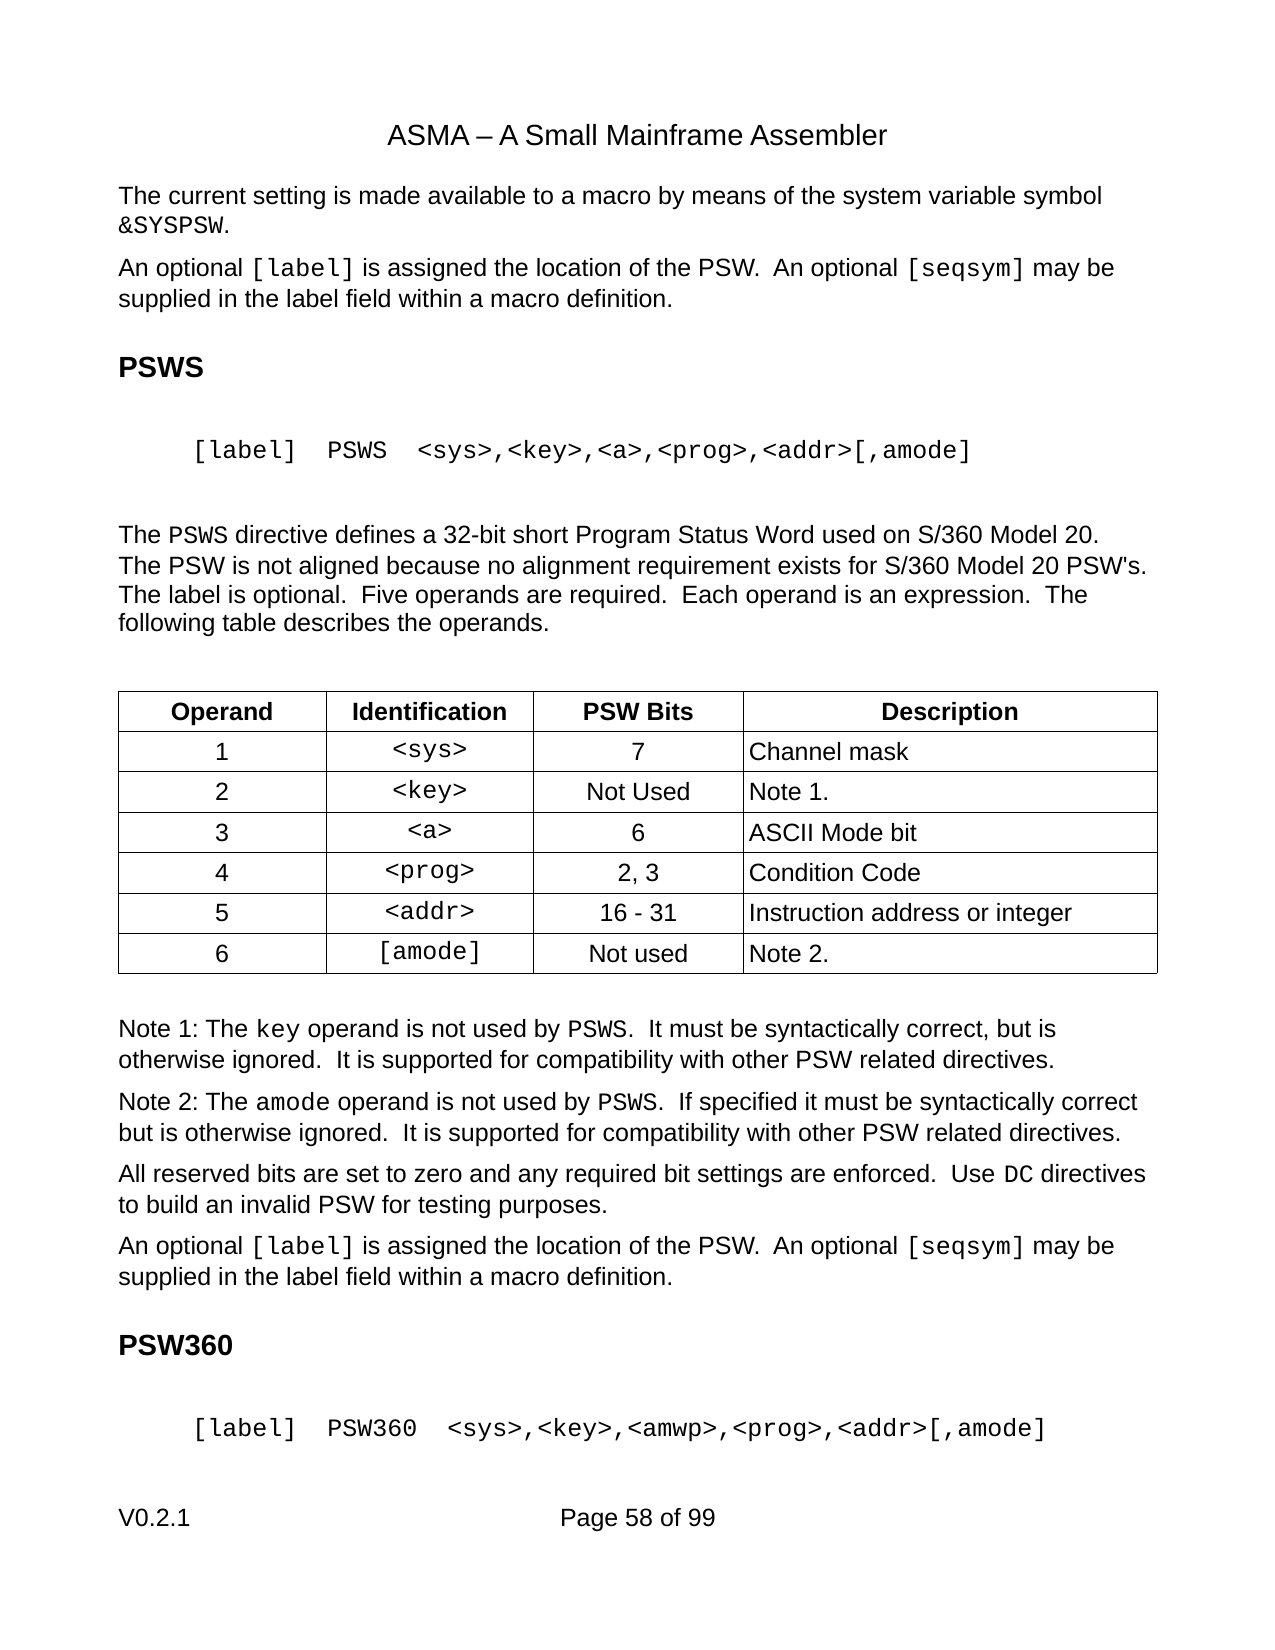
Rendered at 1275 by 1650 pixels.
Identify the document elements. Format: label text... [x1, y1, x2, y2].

text [label] PSW360 <sys>,<key>,<amwp>,<prog>,<addr>[,amode] [192, 1415, 1157, 1444]
text All reserved bits are set to zero and any required bit settings are enforced. Use DC directives to build an invalid PSW for testing purposes. [118, 1159, 1157, 1218]
text The PSWS directive defines a 32-bit short Program Status Word used on S/360 Model 20. The PSW is not aligned because no alignment requirement exists for S/360 Model 20 PSW's. The label is optional. Five operands are required. Each operand is an expression. The following table describes the operands. [118, 520, 1157, 637]
table_cell Channel mask [744, 732, 1157, 771]
table_cell 5 [119, 894, 326, 933]
table_cell Condition Code [744, 853, 1157, 892]
table_cell [amode] [327, 934, 533, 973]
table_cell Not used [534, 934, 743, 973]
table_cell 7 [534, 732, 743, 771]
table_header Operand [119, 692, 326, 731]
text An optional [label] is assigned the location of the PSW. An optional [seqsym] may be supplied in the label field within a macro definition. [118, 253, 1157, 313]
table_cell 2 [119, 772, 326, 812]
table_cell <addr> [327, 894, 533, 933]
table_cell Note 1. [744, 772, 1157, 812]
table_cell <a> [327, 813, 533, 852]
table_cell 16 - 31 [534, 894, 743, 933]
table_cell 1 [119, 732, 326, 771]
table_cell 6 [534, 813, 743, 852]
subtitle PSW360 [118, 1328, 1157, 1362]
text Note 1: The key operand is not used by PSWS. It must be syntactically correct, but is otherwise ignored. It is supported for compatibility with other PSW related directives. [118, 1014, 1157, 1074]
table_cell Note 2. [744, 934, 1157, 973]
table_header Description [744, 692, 1157, 731]
table_cell 4 [119, 853, 326, 892]
table_cell ASCII Mode bit [744, 813, 1157, 852]
text An optional [label] is assigned the location of the PSW. An optional [seqsym] may be supplied in the label field within a macro definition. [118, 1231, 1157, 1291]
text [label] PSWS <sys>,<key>,<a>,<prog>,<addr>[,amode] [192, 438, 1157, 466]
table_header PSW Bits [534, 692, 743, 731]
table_cell 3 [119, 813, 326, 852]
table_cell <prog> [327, 853, 533, 892]
text Note 2: The amode operand is not used by PSWS. If specified it must be syntactically correct but is otherwise ignored. It is supported for compatibility with other PSW related directives. [118, 1087, 1157, 1146]
table_cell 6 [119, 934, 326, 973]
table_cell Instruction address or integer [744, 894, 1157, 933]
subtitle PSWS [118, 351, 1157, 384]
table_cell <sys> [327, 732, 533, 771]
text The current setting is made available to a macro by means of the system variable symbol &SYSPSW. [118, 181, 1157, 241]
table_cell <key> [327, 772, 533, 812]
table_header Identification [327, 692, 533, 731]
table_cell Not Used [534, 772, 743, 812]
table_cell 2, 3 [534, 853, 743, 892]
